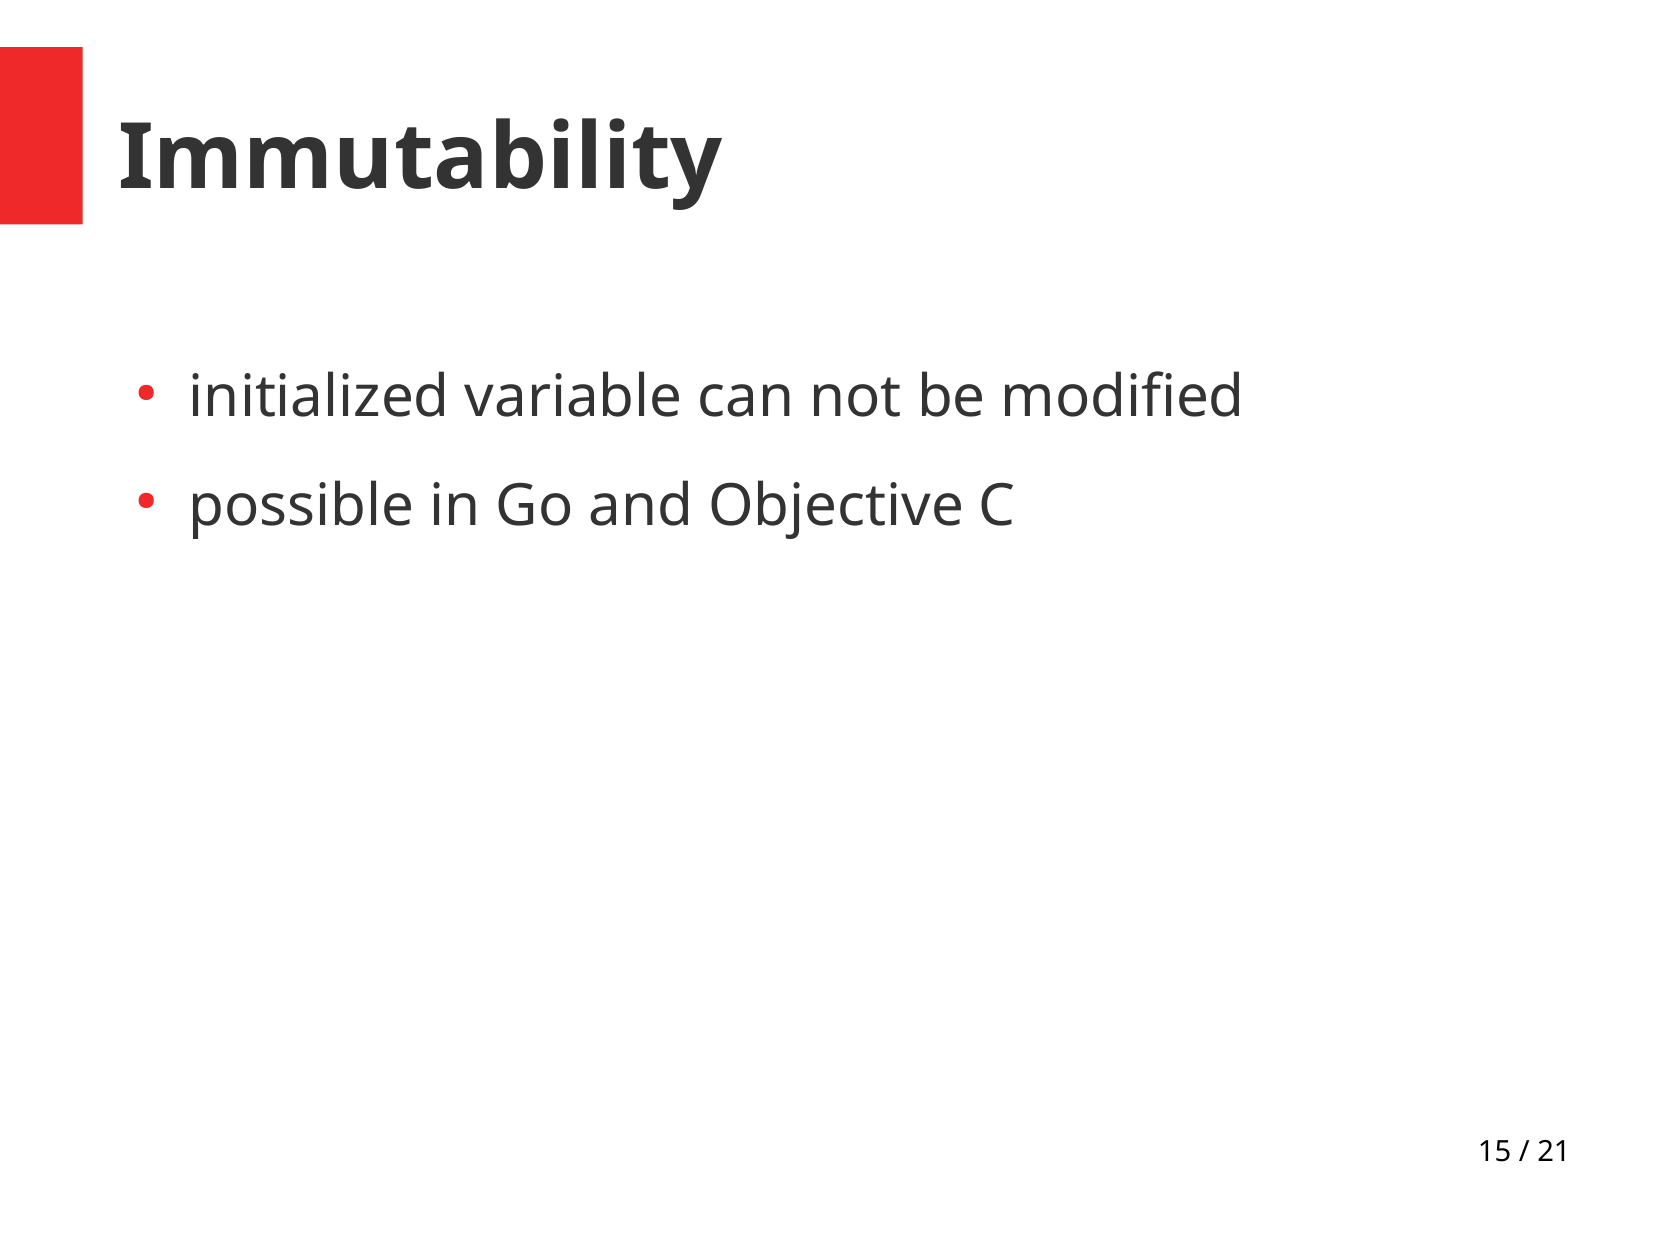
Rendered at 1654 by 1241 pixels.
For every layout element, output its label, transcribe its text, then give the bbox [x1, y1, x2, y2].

title Immutability [118, 49, 1571, 257]
list initialized variable can not be modified possible in Go and Objective C [118, 354, 1536, 1074]
